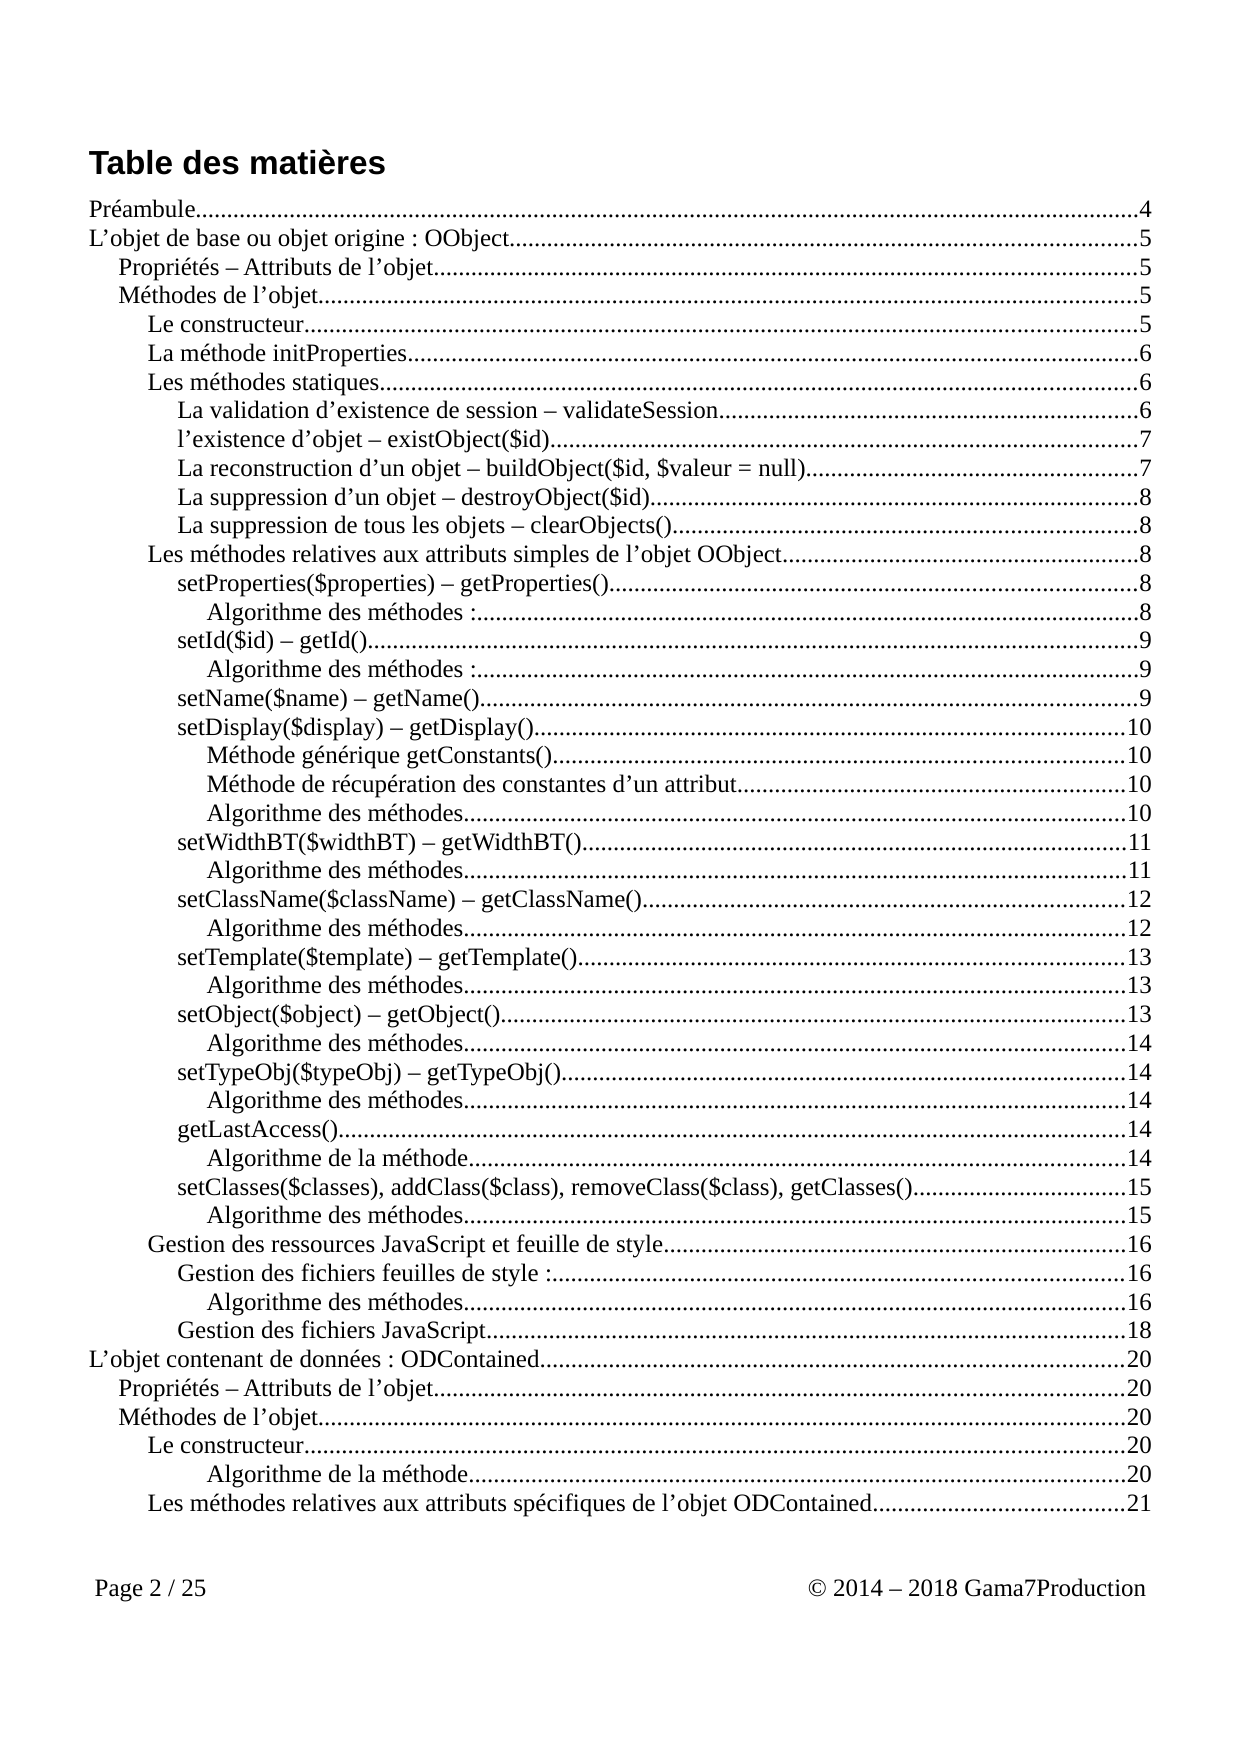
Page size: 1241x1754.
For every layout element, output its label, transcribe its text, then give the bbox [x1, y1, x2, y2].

text setClasses($classes), addClass($class), removeClass($class), getClasses() 15 [177, 1172, 1152, 1200]
text Algorithme de la méthode 14 [206, 1143, 1152, 1172]
text L’objet de base ou objet origine : OObject 5 [88, 223, 1152, 252]
text setName($name) – getName() 9 [177, 683, 1152, 712]
text setClassName($className) – getClassName() 12 [177, 884, 1152, 913]
text Gestion des fichiers feuilles de style : 16 [177, 1258, 1152, 1287]
text Le constructeur 5 [147, 309, 1152, 338]
text Algorithme des méthodes 16 [206, 1287, 1152, 1315]
text L’objet contenant de données : ODContained 20 [88, 1344, 1152, 1373]
text Gestion des ressources JavaScript et feuille de style 16 [147, 1229, 1152, 1258]
text La validation d’existence de session – validateSession 6 [177, 395, 1152, 424]
text Algorithme des méthodes : 9 [206, 654, 1152, 683]
text setId($id) – getId() 9 [177, 625, 1152, 654]
text setDisplay($display) – getDisplay() 10 [177, 712, 1152, 740]
text setWidthBT($widthBT) – getWidthBT() 11 [177, 827, 1152, 855]
text Les méthodes relatives aux attributs simples de l’objet OObject 8 [147, 539, 1152, 568]
text Les méthodes statiques 6 [147, 367, 1152, 395]
text Algorithme des méthodes 13 [206, 970, 1152, 999]
text setObject($object) – getObject() 13 [177, 999, 1152, 1028]
text setTemplate($template) – getTemplate() 13 [177, 942, 1152, 970]
text Algorithme des méthodes 12 [206, 913, 1152, 942]
text l’existence d’objet – existObject($id) 7 [177, 424, 1152, 453]
text La suppression d’un objet – destroyObject($id) 8 [177, 482, 1152, 510]
text Les méthodes relatives aux attributs spécifiques de l’objet ODContained 21 [147, 1488, 1152, 1517]
text Méthode de récupération des constantes d’un attribut 10 [206, 769, 1152, 798]
text La reconstruction d’un objet – buildObject($id, $valeur = null) 7 [177, 453, 1152, 482]
text Méthodes de l’objet 5 [118, 280, 1152, 309]
text Algorithme des méthodes 14 [206, 1028, 1152, 1057]
text Gestion des fichiers JavaScript 18 [177, 1315, 1152, 1344]
text Algorithme des méthodes 10 [206, 798, 1152, 827]
text Méthode générique getConstants() 10 [206, 740, 1152, 769]
subtitle Table des matières [88, 143, 1152, 182]
text Algorithme de la méthode 20 [206, 1459, 1152, 1488]
text Méthodes de l’objet 20 [118, 1402, 1152, 1430]
text setProperties($properties) – getProperties() 8 [177, 568, 1152, 597]
text Propriétés – Attributs de l’objet 20 [118, 1373, 1152, 1402]
text Préambule 4 [88, 194, 1152, 223]
text Propriétés – Attributs de l’objet 5 [118, 252, 1152, 280]
text Le constructeur 20 [147, 1430, 1152, 1459]
text Algorithme des méthodes 15 [206, 1200, 1152, 1229]
text La suppression de tous les objets – clearObjects() 8 [177, 510, 1152, 539]
text Algorithme des méthodes 11 [206, 855, 1152, 884]
text Algorithme des méthodes 14 [206, 1085, 1152, 1114]
text La méthode initProperties 6 [147, 338, 1152, 367]
text Algorithme des méthodes : 8 [206, 597, 1152, 625]
text setTypeObj($typeObj) – getTypeObj() 14 [177, 1057, 1152, 1085]
text getLastAccess() 14 [177, 1114, 1152, 1143]
